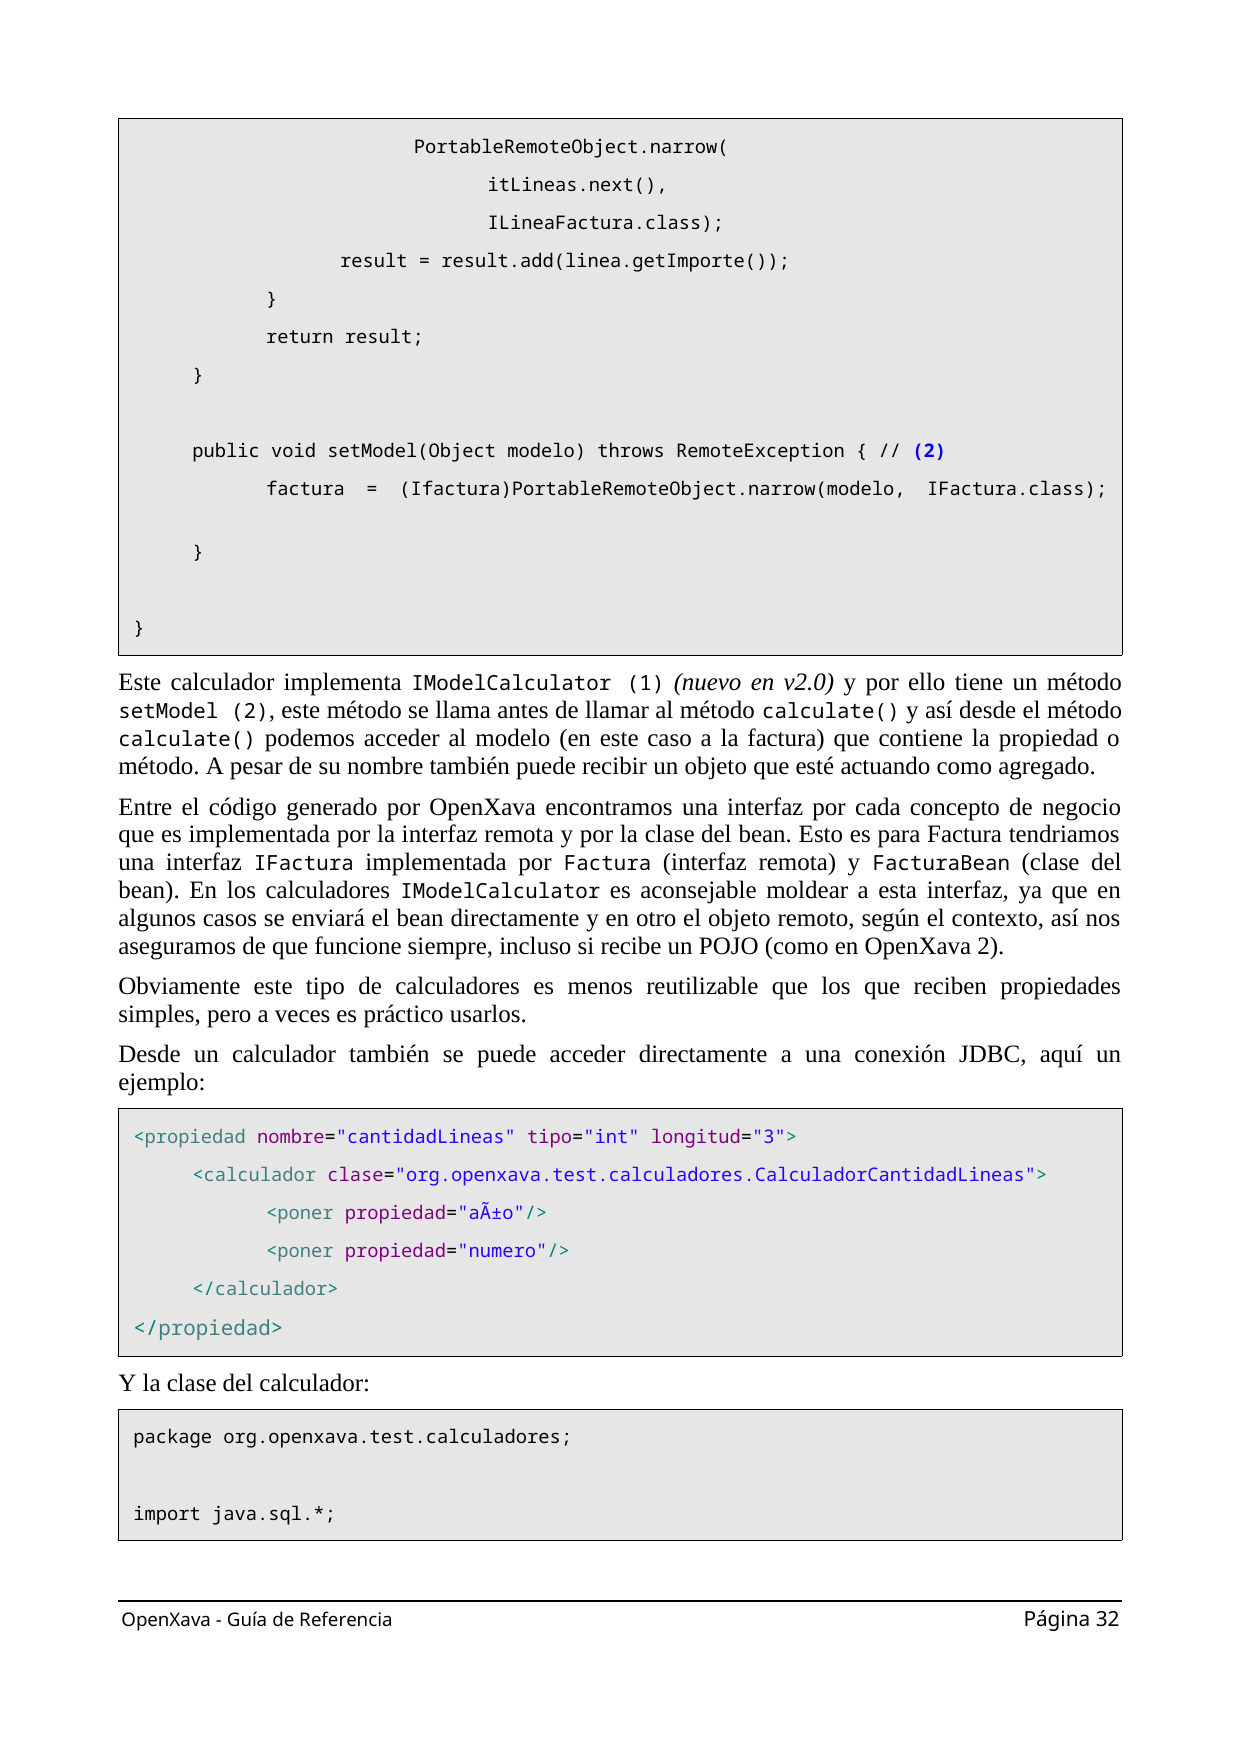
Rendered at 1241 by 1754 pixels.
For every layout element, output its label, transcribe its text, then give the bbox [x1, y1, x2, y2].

text </calculador> [119, 1260, 1122, 1298]
text import java.sql.*; [119, 1485, 1122, 1540]
text <calculador clase="org.openxava.test.calculadores.CalculadorCantidadLineas"> [119, 1146, 1122, 1184]
text Este calculador implementa IModelCalculator (1) (nuevo en v2.0) y por ello tiene un método setModel (2), este método se llama antes de llamar al método calculate() y así desde el método calculate() podemos acceder al modelo (en este caso a la factura) que contiene la propiedad o método. A pesar de su nombre también puede recibir un objeto que esté actuando como agregado. [118, 668, 1122, 780]
text <propiedad nombre="cantidadLineas" tipo="int" longitud="3"> [119, 1109, 1122, 1146]
text Entre el código generado por OpenXava encontramos una interfaz por cada concepto de negocio que es implementada por la interfaz remota y por la clase del bean. Esto es para Factura tendriamos una interfaz IFactura implementada por Factura (interfaz remota) y FacturaBean (clase del bean). En los calculadores IModelCalculator es aconsejable moldear a esta interfaz, ya que en algunos casos se enviará el bean directamente y en otro el objeto remoto, según el contexto, así nos aseguramos de que funcione siempre, incluso si recibe un POJO (como en OpenXava 2). [118, 793, 1122, 960]
text package org.openxava.test.calculadores; [119, 1410, 1122, 1447]
text } [119, 524, 1122, 562]
text result = result.add(linea.getImporte()); [119, 232, 1122, 270]
text PortableRemoteObject.narrow( [119, 119, 1122, 156]
text } [119, 270, 1122, 308]
text itLineas.next(), [119, 156, 1122, 194]
text Desde un calculador también se puede acceder directamente a una conexión JDBC, aquí un ejemplo: [118, 1040, 1122, 1096]
text return result; [119, 308, 1122, 346]
text </propiedad> [119, 1298, 1122, 1356]
text Obviamente este tipo de calculadores es menos reutilizable que los que reciben propiedades simples, pero a veces es práctico usarlos. [118, 972, 1122, 1028]
text } [119, 600, 1122, 655]
text ILineaFactura.class); [119, 194, 1122, 232]
text <poner propiedad="aÃ±o"/> [119, 1184, 1122, 1222]
text public void setModel(Object modelo) throws RemoteException { // (2) [119, 422, 1122, 460]
text factura = (Ifactura)PortableRemoteObject.narrow(modelo, IFactura.class); [119, 460, 1122, 524]
text } [119, 346, 1122, 384]
text <poner propiedad="numero"/> [119, 1222, 1122, 1260]
text Y la clase del calculador: [118, 1369, 1122, 1397]
